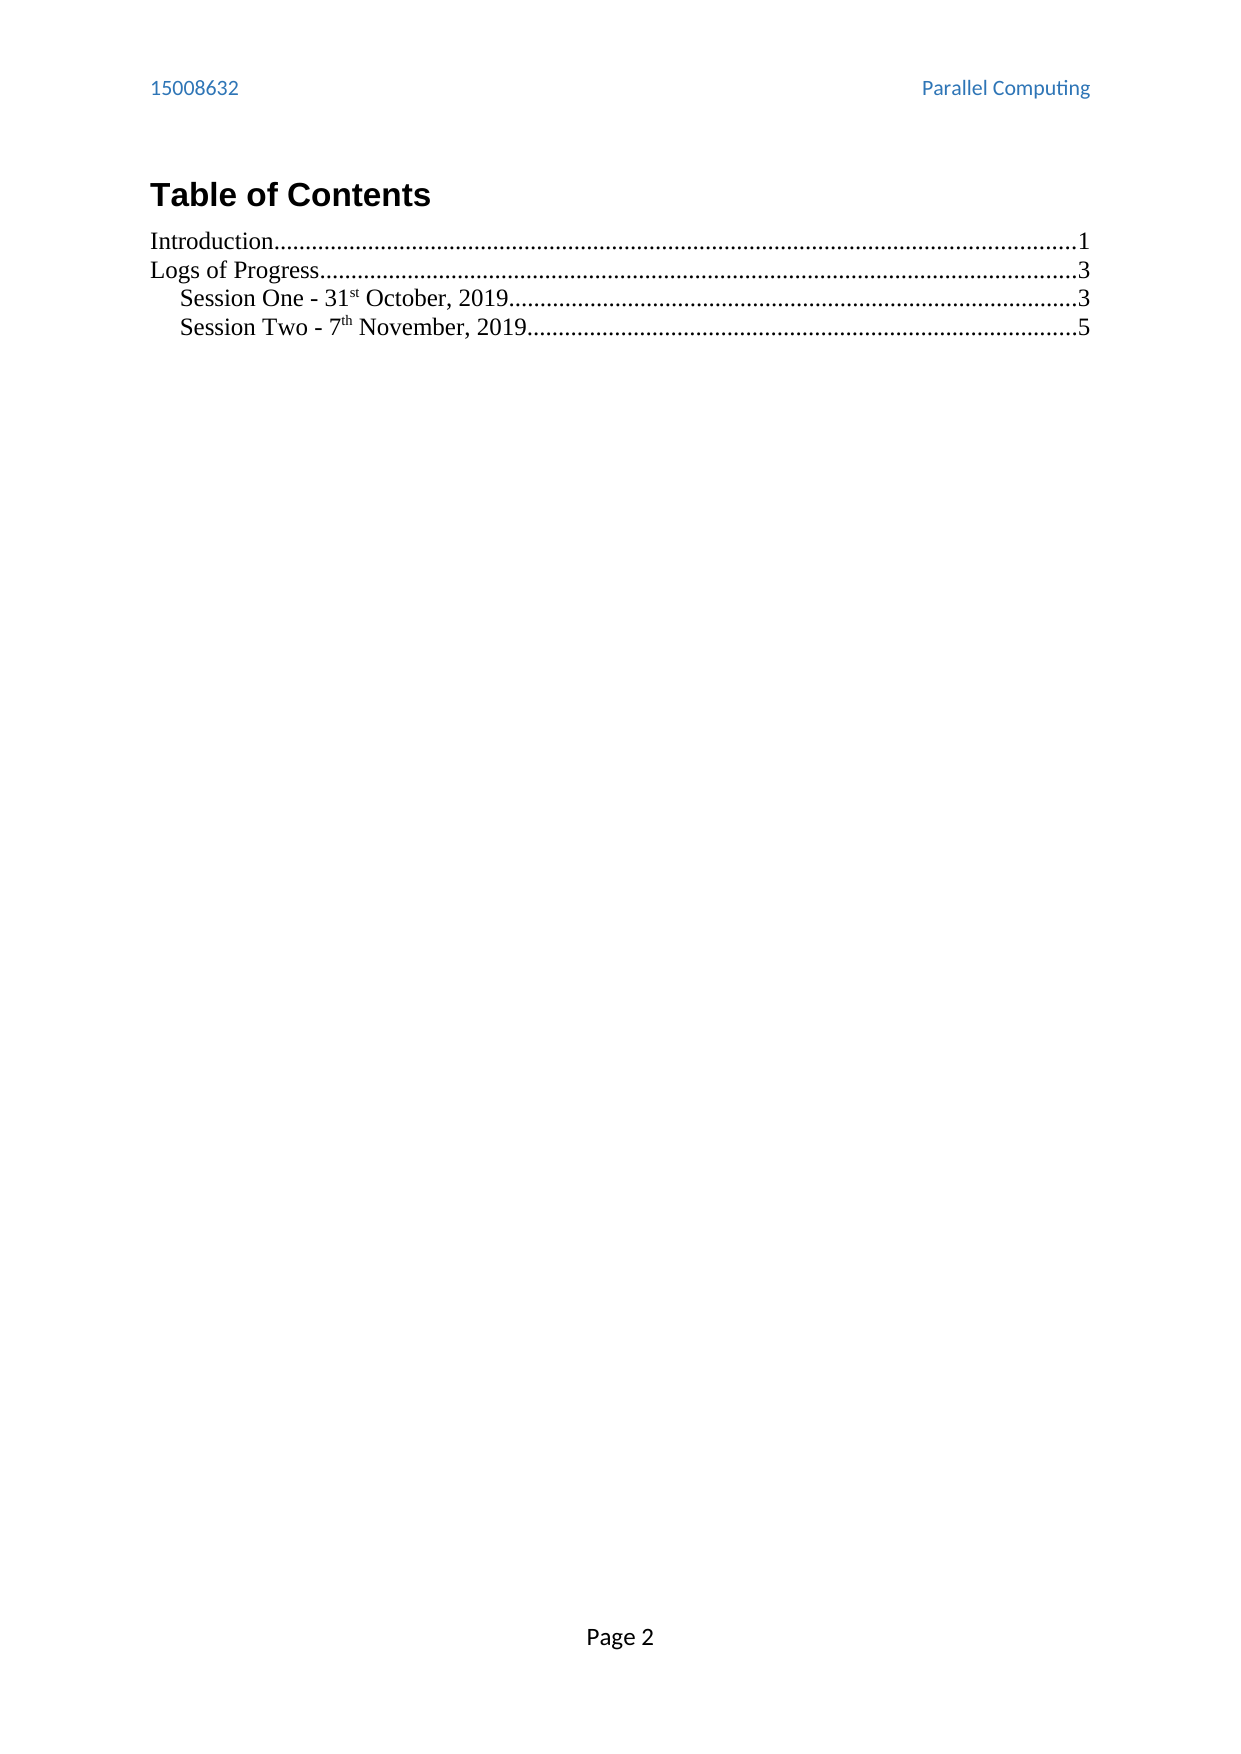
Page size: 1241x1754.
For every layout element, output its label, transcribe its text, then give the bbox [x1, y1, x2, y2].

subtitle Table of Contents [150, 175, 1090, 213]
text Session Two - 7th November, 2019 5 [179, 312, 1090, 341]
text Session One - 31st October, 2019 3 [179, 283, 1090, 312]
text Introduction 1 [150, 226, 1090, 255]
text Logs of Progress 3 [150, 255, 1090, 283]
